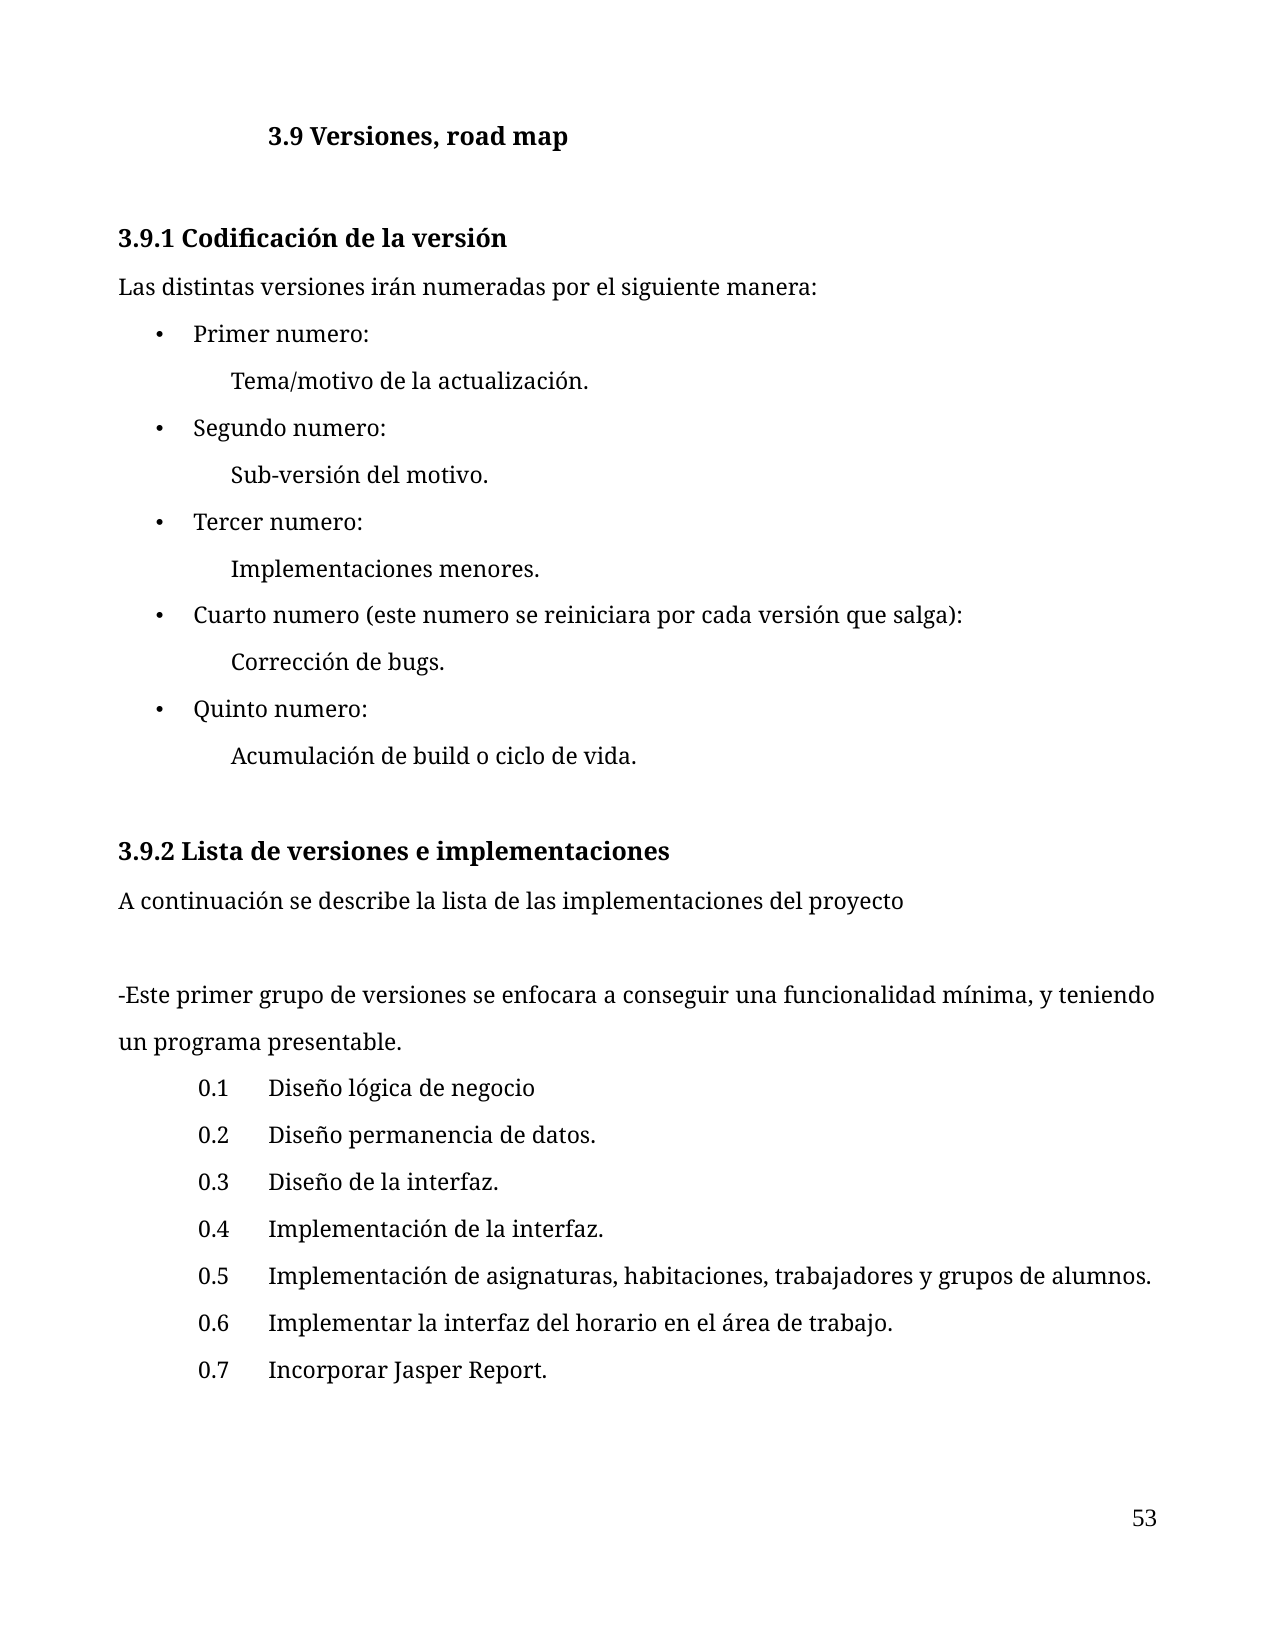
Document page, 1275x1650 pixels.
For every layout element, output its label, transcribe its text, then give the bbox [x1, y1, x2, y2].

text 3.9.1 Codificación de la versión [118, 220, 1157, 254]
list Acumulación de build o ciclo de vida. [193, 740, 1157, 771]
list Implementación de la interfaz. [192, 1213, 1157, 1244]
list Tercer numero: [156, 506, 1157, 537]
list Diseño permanencia de datos. [192, 1119, 1157, 1150]
list Corrección de bugs. [193, 646, 1157, 677]
text 3.9.2 Lista de versiones e implementaciones [118, 834, 1157, 868]
list Implementaciones menores. [193, 552, 1157, 584]
text A continuación se describe la lista de las implementaciones del proyecto [118, 885, 1157, 916]
list Implementación de asignaturas, habitaciones, trabajadores y grupos de alumnos. [192, 1260, 1157, 1291]
list Segundo numero: [156, 412, 1157, 443]
list Diseño de la interfaz. [192, 1166, 1157, 1197]
list Implementar la interfaz del horario en el área de trabajo. [192, 1307, 1157, 1338]
list Diseño lógica de negocio [192, 1072, 1157, 1103]
list Sub-versión del motivo. [193, 459, 1157, 490]
list Incorporar Jasper Report. [192, 1353, 1157, 1385]
text -Este primer grupo de versiones se enfocara a conseguir una funcionalidad mínima, y teniendo un programa presentable. [118, 978, 1157, 1057]
list Primer numero: [156, 318, 1157, 349]
text Las distintas versiones irán numeradas por el siguiente manera: [118, 271, 1157, 302]
list Quinto numero: [156, 693, 1157, 724]
list Tema/motivo de la actualización. [193, 365, 1157, 396]
text 3.9 Versiones, road map [118, 118, 1157, 152]
list Cuarto numero (este numero se reiniciara por cada versión que salga): [156, 599, 1157, 631]
